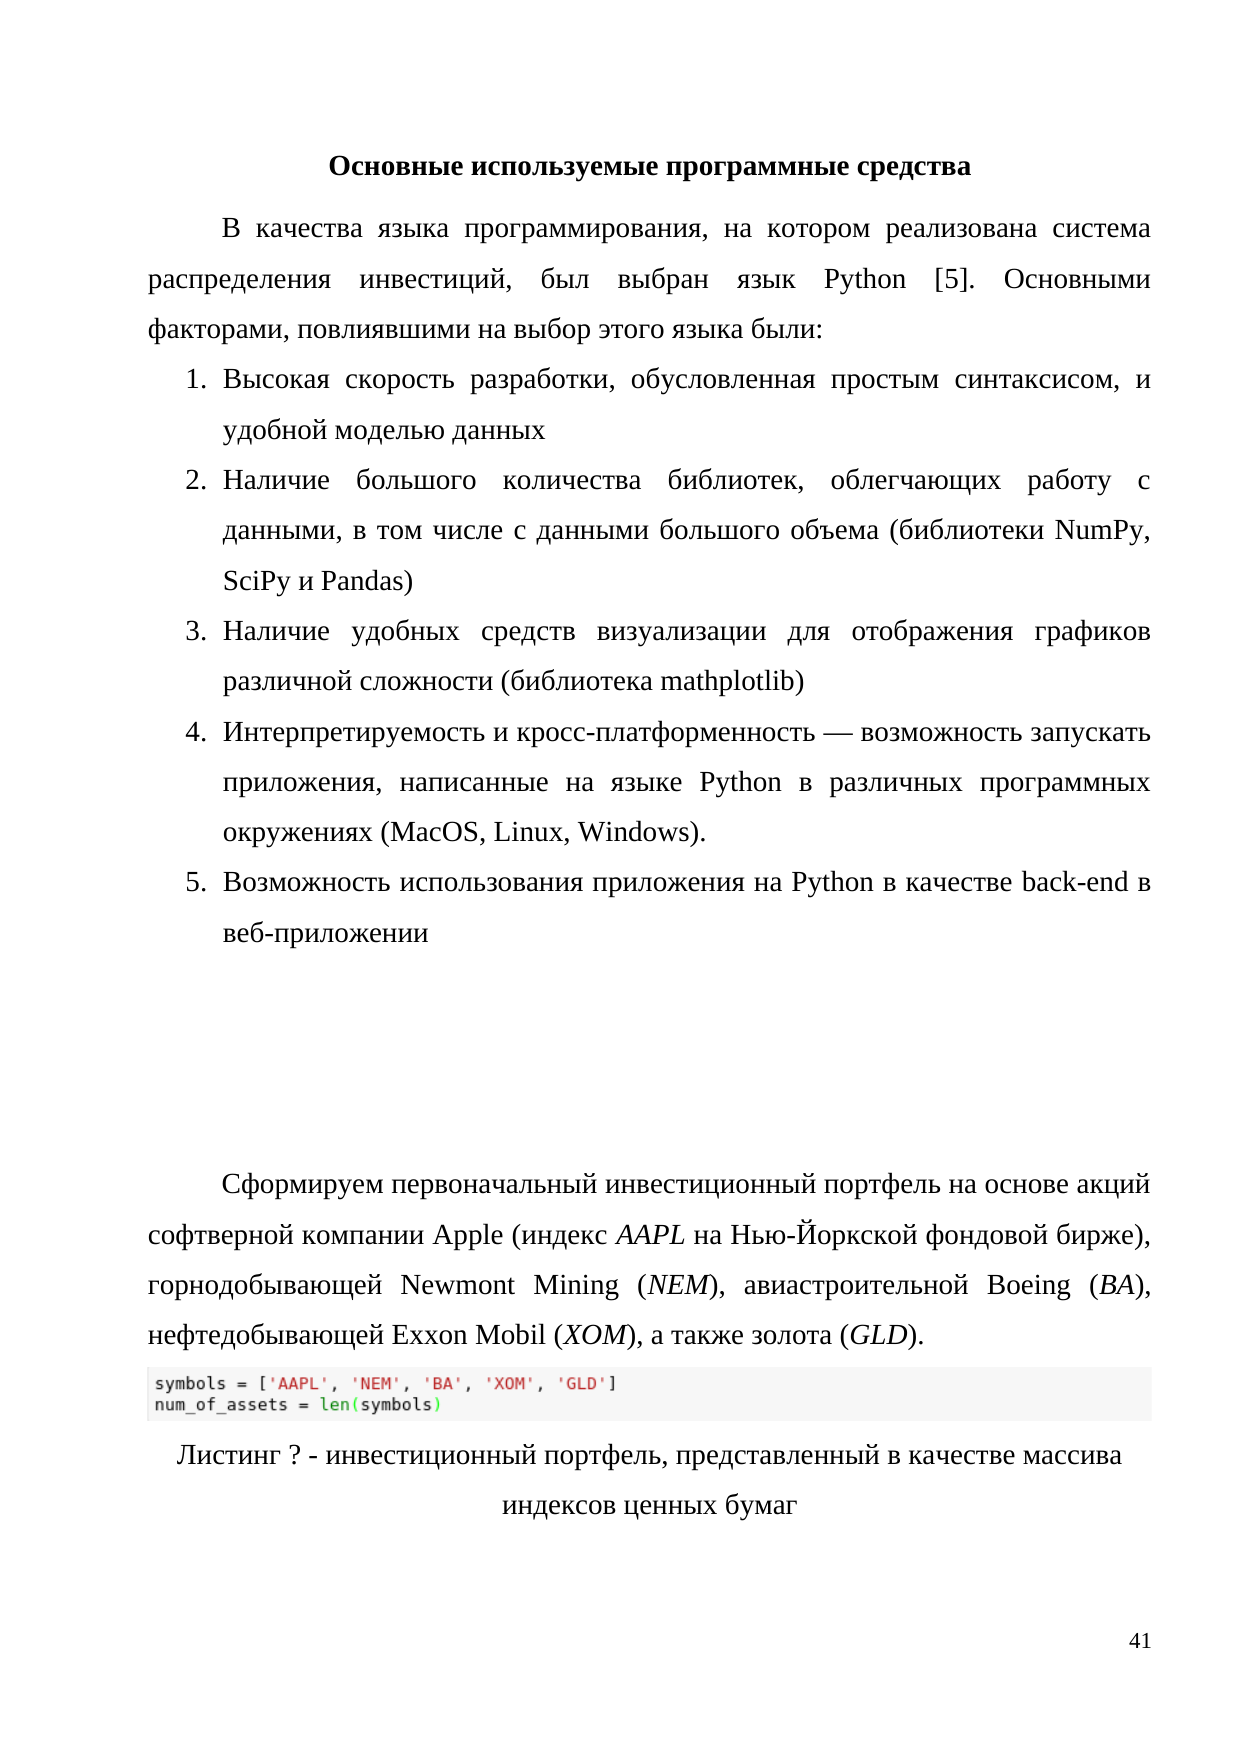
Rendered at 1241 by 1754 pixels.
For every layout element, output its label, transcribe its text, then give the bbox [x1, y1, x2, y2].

list Интерпретируемость и кросс-платформенность — возможность запускать приложения, написанные на языке Python в различных программных окружениях (MacOS, Linux, Windows). [185, 714, 1152, 848]
subtitle Основные используемые программные средства [148, 148, 1152, 181]
text В качества языка программирования, на котором реализована система распределения инвестиций, был выбран язык Python [5]. Основными факторами, повлиявшими на выбор этого языка были: [148, 211, 1152, 345]
list Высокая скорость разработки, обусловленная простым синтаксисом, и удобной моделью данных [185, 361, 1152, 445]
text Листинг ? - инвестиционный портфель, представленный в качестве массива индексов ценных бумаг [148, 1437, 1152, 1521]
list Наличие удобных средств визуализации для отображения графиков различной сложности (библиотека mathplotlib) [185, 613, 1152, 697]
text Сформируем первоначальный инвестиционный портфель на основе акций софтверной компании Apple (индекс AAPL на Нью-Йоркской фондовой бирже), горнодобывающей Newmont Mining (NEM), авиастроительной Boeing (BA), нефтедобывающей Exxon Mobil (XOM), а также золота (GLD). [148, 1166, 1152, 1351]
picture [147, 1367, 1152, 1421]
list Наличие большого количества библиотек, облегчающих работу с данными, в том числе с данными большого объема (библиотеки NumPy, SciPy и Pandas) [185, 462, 1152, 596]
list Возможность использования приложения на Python в качестве back-end в веб-приложении [185, 864, 1152, 948]
